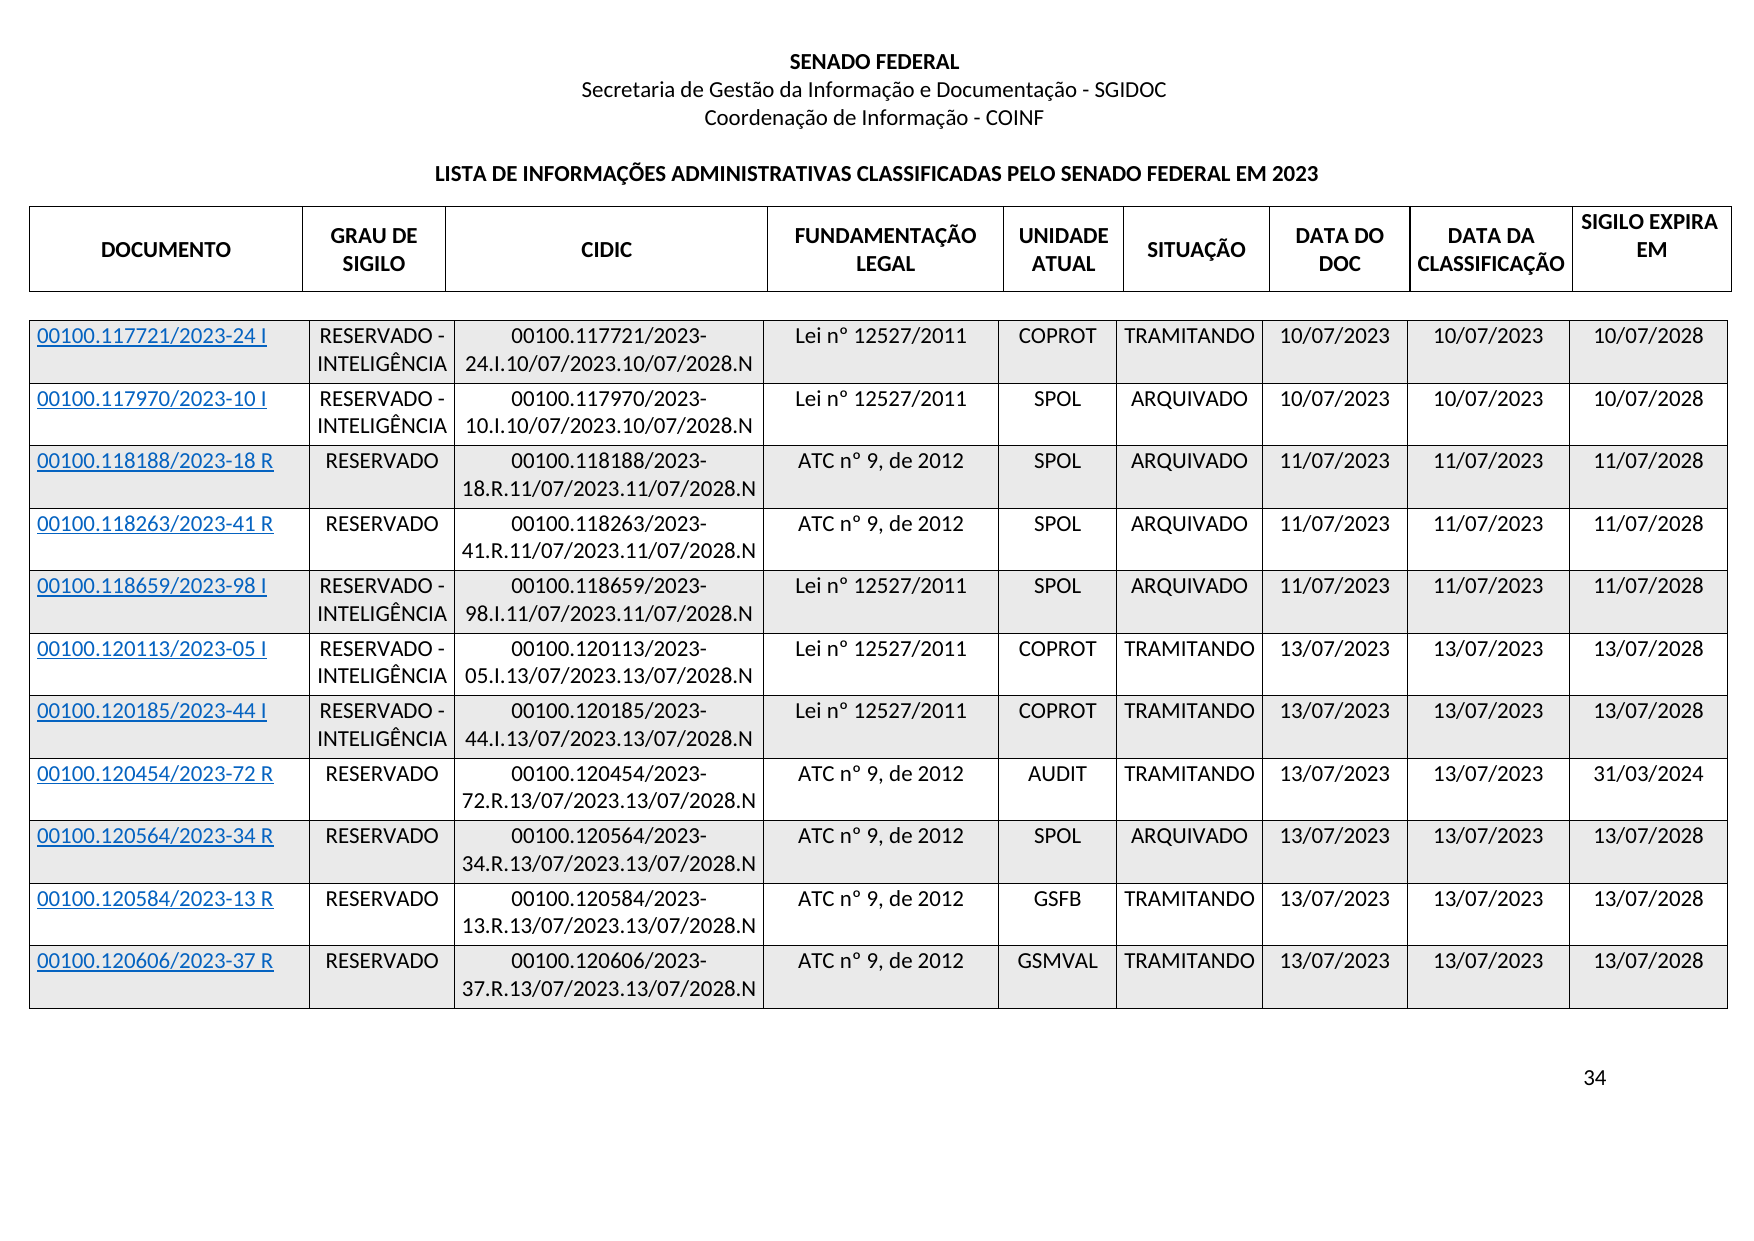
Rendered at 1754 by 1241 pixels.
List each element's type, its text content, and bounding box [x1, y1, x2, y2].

table_cell SPOL [999, 384, 1116, 445]
table_cell 00100.118659/2023-98 I [30, 571, 309, 633]
table_cell 00100.120113/2023-05.I.13/07/2023.13/07/2028.N [455, 634, 763, 695]
table_cell GSMVAL [999, 946, 1116, 1008]
table_cell 13/07/2023 [1263, 759, 1407, 820]
table_cell COPROT [999, 634, 1116, 695]
table_cell 11/07/2028 [1570, 509, 1727, 570]
table_cell ATC nº 9, de 2012 [764, 446, 998, 508]
table_cell 00100.120454/2023-72.R.13/07/2023.13/07/2028.N [455, 759, 763, 820]
table_cell 13/07/2028 [1570, 821, 1727, 883]
table_cell RESERVADO - INTELIGÊNCIA [310, 696, 454, 758]
table_cell SPOL [999, 509, 1116, 570]
table_cell ATC nº 9, de 2012 [764, 946, 998, 1008]
table_cell AUDIT [999, 759, 1116, 820]
table_cell 10/07/2028 [1570, 321, 1727, 383]
table_cell RESERVADO [310, 759, 454, 820]
table_cell 13/07/2023 [1408, 946, 1569, 1008]
table_cell ARQUIVADO [1117, 509, 1262, 570]
table_cell ATC nº 9, de 2012 [764, 884, 998, 945]
table_cell SPOL [999, 821, 1116, 883]
table_cell ARQUIVADO [1117, 571, 1262, 633]
table_cell 00100.118263/2023-41 R [30, 509, 309, 570]
table_cell 10/07/2028 [1570, 384, 1727, 445]
table_cell 00100.120185/2023-44 I [30, 696, 309, 758]
table_cell RESERVADO - INTELIGÊNCIA [310, 571, 454, 633]
table_cell 13/07/2028 [1570, 634, 1727, 695]
table_cell RESERVADO [310, 446, 454, 508]
table_cell COPROT [999, 696, 1116, 758]
table_cell 11/07/2023 [1263, 571, 1407, 633]
table_cell RESERVADO [310, 884, 454, 945]
table_cell 00100.120185/2023-44.I.13/07/2023.13/07/2028.N [455, 696, 763, 758]
table_cell 00100.118263/2023-41.R.11/07/2023.11/07/2028.N [455, 509, 763, 570]
table_cell 00100.120606/2023-37.R.13/07/2023.13/07/2028.N [455, 946, 763, 1008]
table_cell 13/07/2023 [1408, 759, 1569, 820]
table_cell 00100.120564/2023-34 R [30, 821, 309, 883]
table_cell 13/07/2028 [1570, 884, 1727, 945]
table_cell 11/07/2023 [1408, 571, 1569, 633]
table_cell ATC nº 9, de 2012 [764, 509, 998, 570]
table_cell 00100.117970/2023-10.I.10/07/2023.10/07/2028.N [455, 384, 763, 445]
table_cell RESERVADO - INTELIGÊNCIA [310, 634, 454, 695]
table_cell 00100.120584/2023-13 R [30, 884, 309, 945]
table_cell TRAMITANDO [1117, 634, 1262, 695]
table_cell 00100.117970/2023-10 I [30, 384, 309, 445]
table_cell 13/07/2023 [1263, 946, 1407, 1008]
table_cell TRAMITANDO [1117, 946, 1262, 1008]
table_cell 10/07/2023 [1408, 321, 1569, 383]
table_cell 13/07/2023 [1408, 821, 1569, 883]
table_cell 10/07/2023 [1408, 384, 1569, 445]
table_cell 11/07/2028 [1570, 571, 1727, 633]
table_cell 13/07/2028 [1570, 696, 1727, 758]
table_cell COPROT [999, 321, 1116, 383]
table_cell GSFB [999, 884, 1116, 945]
table_cell Lei nº 12527/2011 [764, 634, 998, 695]
table_cell 31/03/2024 [1570, 759, 1727, 820]
table_cell 13/07/2023 [1263, 634, 1407, 695]
table_cell TRAMITANDO [1117, 696, 1262, 758]
table_cell RESERVADO [310, 946, 454, 1008]
table_cell RESERVADO - INTELIGÊNCIA [310, 384, 454, 445]
table_cell Lei nº 12527/2011 [764, 384, 998, 445]
table_cell 11/07/2028 [1570, 446, 1727, 508]
table_cell 00100.118659/2023-98.I.11/07/2023.11/07/2028.N [455, 571, 763, 633]
table_cell TRAMITANDO [1117, 884, 1262, 945]
table_cell TRAMITANDO [1117, 759, 1262, 820]
table_cell 00100.120454/2023-72 R [30, 759, 309, 820]
table_cell Lei nº 12527/2011 [764, 696, 998, 758]
table_cell 13/07/2023 [1408, 884, 1569, 945]
table_cell 13/07/2028 [1570, 946, 1727, 1008]
table_cell 00100.118188/2023-18 R [30, 446, 309, 508]
table_cell 13/07/2023 [1263, 696, 1407, 758]
table_cell ATC nº 9, de 2012 [764, 759, 998, 820]
table_cell Lei nº 12527/2011 [764, 571, 998, 633]
table_cell ARQUIVADO [1117, 446, 1262, 508]
table_cell RESERVADO [310, 509, 454, 570]
table_cell 00100.120113/2023-05 I [30, 634, 309, 695]
table_cell 11/07/2023 [1263, 446, 1407, 508]
table_cell 00100.117721/2023-24 I [30, 321, 309, 383]
table_cell ARQUIVADO [1117, 384, 1262, 445]
table_cell ATC nº 9, de 2012 [764, 821, 998, 883]
table_cell 10/07/2023 [1263, 384, 1407, 445]
table_cell 00100.120564/2023-34.R.13/07/2023.13/07/2028.N [455, 821, 763, 883]
table_cell ARQUIVADO [1117, 821, 1262, 883]
table_cell RESERVADO [310, 821, 454, 883]
table_cell Lei nº 12527/2011 [764, 321, 998, 383]
table_cell 13/07/2023 [1408, 696, 1569, 758]
table_cell 00100.117721/2023-24.I.10/07/2023.10/07/2028.N [455, 321, 763, 383]
table_cell 10/07/2023 [1263, 321, 1407, 383]
table_cell 11/07/2023 [1408, 509, 1569, 570]
table_cell RESERVADO - INTELIGÊNCIA [310, 321, 454, 383]
table_cell 00100.120584/2023-13.R.13/07/2023.13/07/2028.N [455, 884, 763, 945]
table_cell SPOL [999, 571, 1116, 633]
table_cell 13/07/2023 [1263, 884, 1407, 945]
table_cell 11/07/2023 [1408, 446, 1569, 508]
table_cell 11/07/2023 [1263, 509, 1407, 570]
table_cell 00100.120606/2023-37 R [30, 946, 309, 1008]
table_cell SPOL [999, 446, 1116, 508]
table_cell 13/07/2023 [1263, 821, 1407, 883]
table_cell 00100.118188/2023-18.R.11/07/2023.11/07/2028.N [455, 446, 763, 508]
table_cell TRAMITANDO [1117, 321, 1262, 383]
table_cell 13/07/2023 [1408, 634, 1569, 695]
